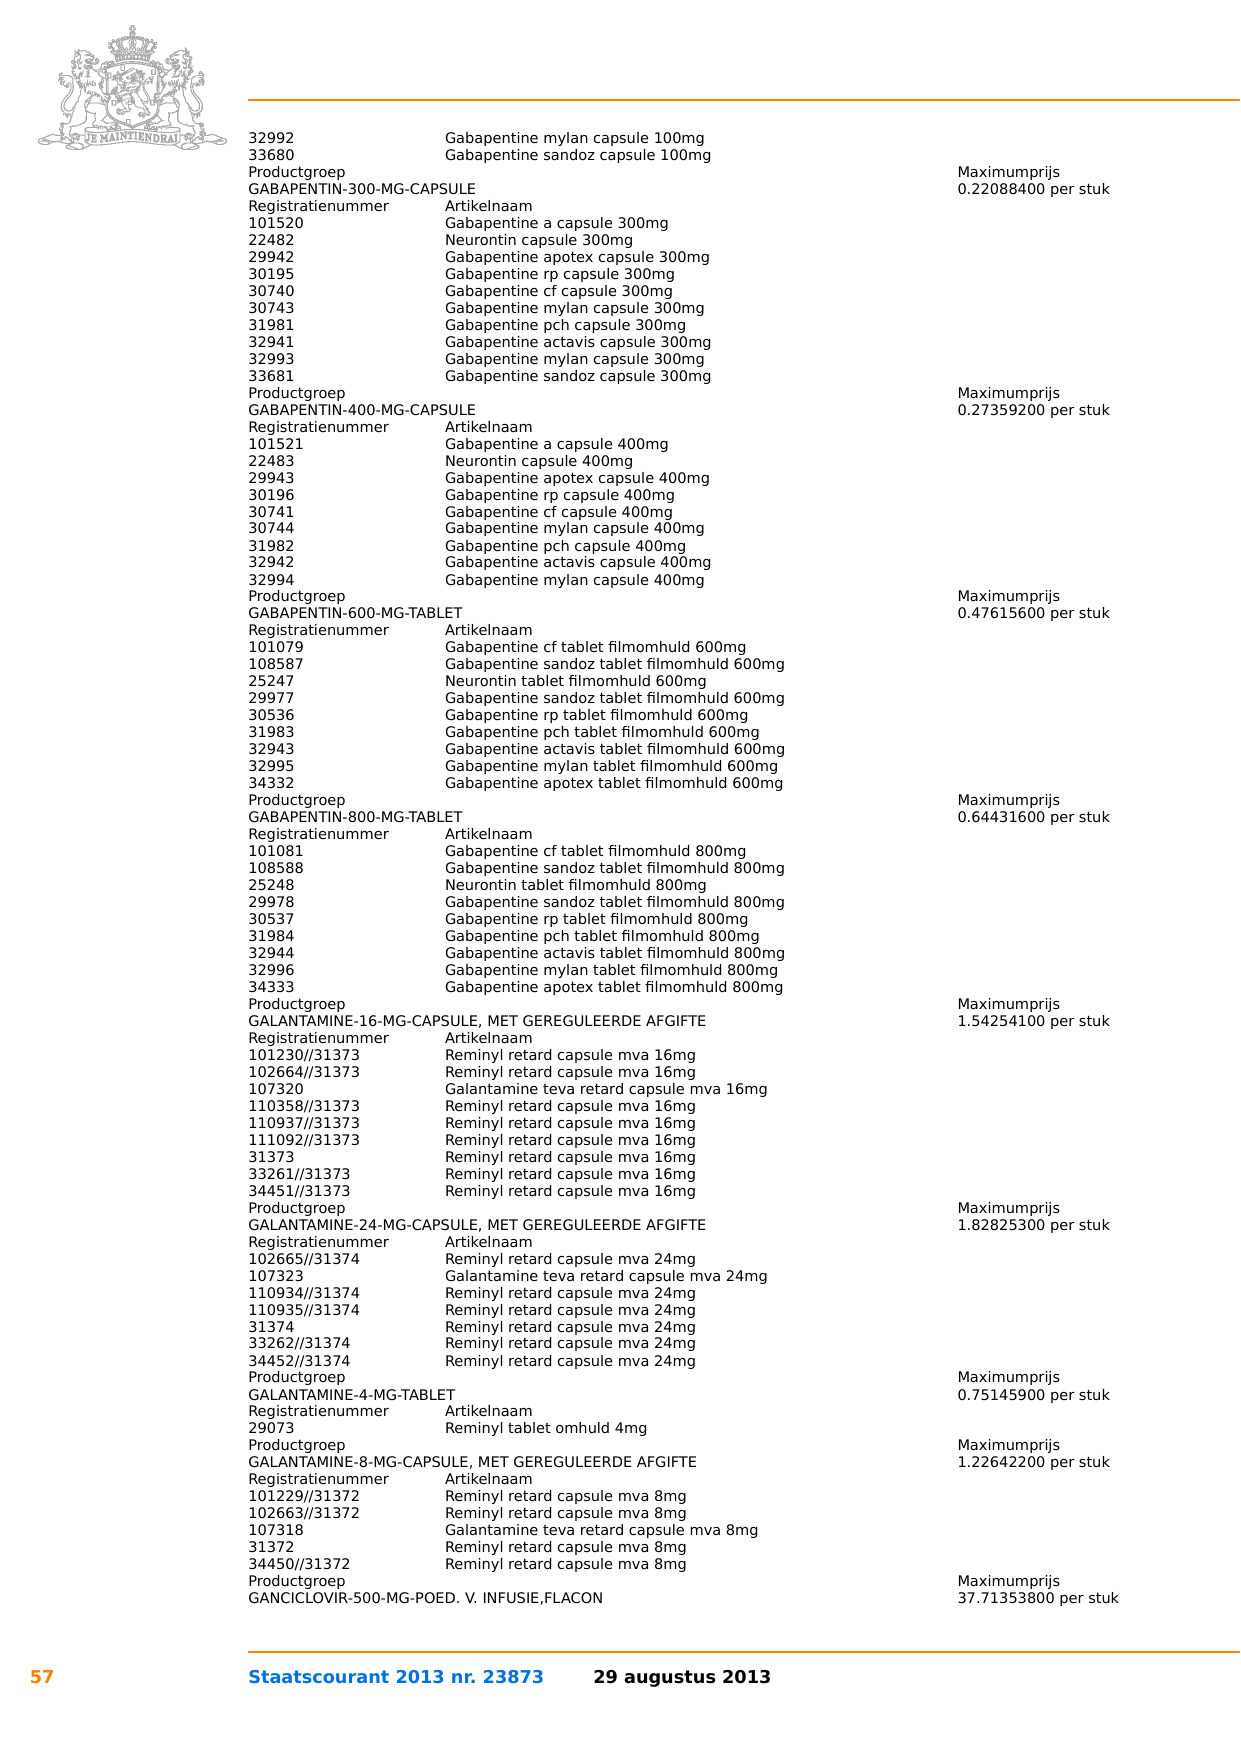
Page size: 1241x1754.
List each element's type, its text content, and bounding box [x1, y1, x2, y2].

table_cell 31372 [248, 1539, 439, 1556]
table_cell [951, 1505, 1163, 1522]
table_cell Gabapentine sandoz tablet filmomhuld 800mg [439, 894, 951, 911]
table_cell Gabapentine actavis tablet filmomhuld 600mg [439, 741, 951, 758]
table_cell Gabapentine pch tablet filmomhuld 800mg [439, 928, 951, 945]
table_cell 31374 [248, 1319, 439, 1335]
table_cell [951, 520, 1163, 537]
table_cell Gabapentine mylan capsule 400mg [439, 520, 951, 537]
table_cell [951, 1047, 1163, 1064]
table_cell 30195 [248, 266, 439, 283]
table_cell Reminyl retard capsule mva 8mg [439, 1539, 951, 1556]
table_cell 0.47615600 per stuk [951, 605, 1163, 622]
table_cell 101081 [248, 843, 439, 860]
table_cell Productgroep [248, 1437, 439, 1454]
table_cell GANCICLOVIR-500-MG-POED. V. INFUSIE,FLACON [248, 1590, 951, 1607]
table_cell Reminyl retard capsule mva 16mg [439, 1149, 951, 1166]
table_cell 32994 [248, 571, 439, 588]
table_cell Artikelnaam [439, 1234, 951, 1251]
table_cell [951, 215, 1163, 232]
table_cell [951, 1064, 1163, 1081]
table_cell Reminyl retard capsule mva 8mg [439, 1556, 951, 1573]
table_cell [951, 283, 1163, 300]
table_cell [439, 1437, 951, 1454]
table_cell Reminyl retard capsule mva 16mg [439, 1098, 951, 1115]
table_cell 101521 [248, 436, 439, 452]
table_cell [951, 232, 1163, 249]
table_cell GALANTAMINE-24-MG-CAPSULE, MET GEREGULEERDE AFGIFTE [248, 1217, 951, 1233]
table_cell [951, 894, 1163, 911]
table_cell [951, 470, 1163, 486]
table_cell Reminyl retard capsule mva 16mg [439, 1166, 951, 1183]
table_cell [951, 1420, 1163, 1437]
table_cell Gabapentine pch tablet filmomhuld 600mg [439, 724, 951, 741]
table_cell Gabapentine sandoz capsule 100mg [439, 147, 951, 164]
table_cell 1.82825300 per stuk [951, 1217, 1163, 1233]
table_cell Maximumprijs [951, 792, 1163, 809]
table_cell Reminyl retard capsule mva 24mg [439, 1319, 951, 1335]
table_cell Registratienummer [248, 1030, 439, 1047]
table_cell [951, 334, 1163, 351]
table_cell Maximumprijs [951, 588, 1163, 605]
table_cell [951, 1488, 1163, 1505]
table_cell [951, 1081, 1163, 1098]
table_cell [951, 843, 1163, 860]
table_cell 32941 [248, 334, 439, 351]
table_cell [951, 928, 1163, 945]
table_cell 32943 [248, 741, 439, 758]
table_cell Maximumprijs [951, 164, 1163, 181]
table_cell Reminyl retard capsule mva 16mg [439, 1047, 951, 1064]
table_cell Reminyl retard capsule mva 24mg [439, 1251, 951, 1267]
table_cell [951, 436, 1163, 452]
table_cell [951, 724, 1163, 741]
table_cell [951, 1030, 1163, 1047]
table_cell Gabapentine cf tablet filmomhuld 600mg [439, 639, 951, 656]
table_cell Artikelnaam [439, 622, 951, 639]
table_cell 102665//31374 [248, 1251, 439, 1267]
table_cell 29073 [248, 1420, 439, 1437]
table_cell Registratienummer [248, 198, 439, 215]
table_cell 22483 [248, 453, 439, 469]
table_cell Productgroep [248, 792, 439, 809]
table_cell 34451//31373 [248, 1183, 439, 1199]
table_cell [439, 164, 951, 181]
table_cell Gabapentine apotex tablet filmomhuld 800mg [439, 979, 951, 996]
table_cell 101230//31373 [248, 1047, 439, 1064]
table_cell Reminyl retard capsule mva 16mg [439, 1132, 951, 1149]
table_cell Gabapentine actavis capsule 300mg [439, 334, 951, 351]
table_cell Neurontin tablet filmomhuld 800mg [439, 877, 951, 894]
table_cell [951, 673, 1163, 690]
table_cell Gabapentine pch capsule 300mg [439, 317, 951, 334]
table_cell [951, 979, 1163, 996]
table_cell Reminyl retard capsule mva 24mg [439, 1335, 951, 1352]
table_cell Gabapentine mylan capsule 400mg [439, 571, 951, 588]
table_cell Productgroep [248, 1369, 439, 1386]
table_cell [439, 792, 951, 809]
table_cell [951, 775, 1163, 792]
table_cell Gabapentine actavis capsule 400mg [439, 554, 951, 571]
table_cell [951, 656, 1163, 673]
table_cell 29942 [248, 249, 439, 266]
table_cell Gabapentine sandoz capsule 300mg [439, 368, 951, 384]
table_cell Galantamine teva retard capsule mva 16mg [439, 1081, 951, 1098]
table_cell Gabapentine sandoz tablet filmomhuld 800mg [439, 860, 951, 877]
table_cell 107318 [248, 1522, 439, 1539]
table_cell [951, 1115, 1163, 1132]
table_cell Gabapentine rp tablet filmomhuld 800mg [439, 911, 951, 928]
table_cell [439, 588, 951, 605]
table_cell GABAPENTIN-800-MG-TABLET [248, 809, 951, 826]
table_cell [951, 1539, 1163, 1556]
table_cell [951, 1335, 1163, 1352]
table_cell 30744 [248, 520, 439, 537]
table_cell 32992 [248, 130, 439, 147]
table_cell Reminyl retard capsule mva 8mg [439, 1488, 951, 1505]
table_cell 33262//31374 [248, 1335, 439, 1352]
table_cell Gabapentine rp tablet filmomhuld 600mg [439, 707, 951, 724]
table_cell 32995 [248, 758, 439, 775]
table_cell 30741 [248, 504, 439, 520]
table_cell Reminyl retard capsule mva 24mg [439, 1301, 951, 1318]
table_cell Reminyl retard capsule mva 24mg [439, 1285, 951, 1301]
table_cell [951, 911, 1163, 928]
table_cell Gabapentine cf capsule 300mg [439, 283, 951, 300]
table_cell 0.27359200 per stuk [951, 402, 1163, 418]
table_cell [951, 962, 1163, 979]
table_cell 34452//31374 [248, 1353, 439, 1369]
table_cell [439, 1369, 951, 1386]
table_cell 110934//31374 [248, 1285, 439, 1301]
table_cell Productgroep [248, 164, 439, 181]
table_cell 0.64431600 per stuk [951, 809, 1163, 826]
table_cell Productgroep [248, 1573, 439, 1590]
table_cell [951, 622, 1163, 639]
table_cell [439, 1573, 951, 1590]
table_cell [951, 571, 1163, 588]
table_cell 102663//31372 [248, 1505, 439, 1522]
table_cell GALANTAMINE-8-MG-CAPSULE, MET GEREGULEERDE AFGIFTE [248, 1454, 951, 1471]
table_cell Artikelnaam [439, 1030, 951, 1047]
table_cell [951, 300, 1163, 317]
table_cell Neurontin capsule 400mg [439, 453, 951, 469]
table_cell Maximumprijs [951, 385, 1163, 402]
table_cell [951, 1183, 1163, 1199]
table_cell Gabapentine mylan capsule 100mg [439, 130, 951, 147]
table_cell 33680 [248, 147, 439, 164]
table_cell 25247 [248, 673, 439, 690]
table_cell [951, 198, 1163, 215]
table_cell Gabapentine rp capsule 400mg [439, 486, 951, 503]
table_cell [951, 1098, 1163, 1115]
table_cell Registratienummer [248, 622, 439, 639]
table_cell Gabapentine cf tablet filmomhuld 800mg [439, 843, 951, 860]
table_cell [951, 1471, 1163, 1488]
table_cell [951, 1132, 1163, 1149]
table_cell GALANTAMINE-16-MG-CAPSULE, MET GEREGULEERDE AFGIFTE [248, 1013, 951, 1030]
table_cell [951, 1353, 1163, 1369]
table_cell 33261//31373 [248, 1166, 439, 1183]
table_cell 33681 [248, 368, 439, 384]
table_cell [951, 368, 1163, 384]
table_cell Productgroep [248, 996, 439, 1013]
table_cell 108588 [248, 860, 439, 877]
table_cell Reminyl retard capsule mva 16mg [439, 1183, 951, 1199]
table_cell [951, 419, 1163, 436]
table_cell Gabapentine cf capsule 400mg [439, 504, 951, 520]
table_cell [951, 1234, 1163, 1251]
table_cell 110937//31373 [248, 1115, 439, 1132]
table_cell [951, 538, 1163, 554]
table_cell 102664//31373 [248, 1064, 439, 1081]
table_cell 31981 [248, 317, 439, 334]
table_cell [951, 317, 1163, 334]
table_cell [951, 249, 1163, 266]
table_cell [951, 758, 1163, 775]
table_cell 101520 [248, 215, 439, 232]
table_cell Gabapentine mylan capsule 300mg [439, 300, 951, 317]
table_cell Artikelnaam [439, 1403, 951, 1420]
table_cell GABAPENTIN-400-MG-CAPSULE [248, 402, 951, 418]
table_cell Gabapentine a capsule 400mg [439, 436, 951, 452]
table_cell Maximumprijs [951, 1200, 1163, 1217]
table_cell 31982 [248, 538, 439, 554]
table_cell [951, 707, 1163, 724]
table_cell GALANTAMINE-4-MG-TABLET [248, 1386, 951, 1403]
table_cell 34333 [248, 979, 439, 996]
table_cell Maximumprijs [951, 1573, 1163, 1590]
table_cell Productgroep [248, 385, 439, 402]
table_cell [951, 1522, 1163, 1539]
table_cell 32993 [248, 351, 439, 368]
table_cell 29978 [248, 894, 439, 911]
table_cell 30537 [248, 911, 439, 928]
table_cell 34450//31372 [248, 1556, 439, 1573]
table_cell 31373 [248, 1149, 439, 1166]
table_cell 108587 [248, 656, 439, 673]
table_cell [951, 860, 1163, 877]
table_cell [951, 1251, 1163, 1267]
table_cell Maximumprijs [951, 996, 1163, 1013]
table_cell GABAPENTIN-600-MG-TABLET [248, 605, 951, 622]
table_cell [951, 877, 1163, 894]
table_cell 29977 [248, 690, 439, 707]
table_cell [951, 504, 1163, 520]
table_cell 110935//31374 [248, 1301, 439, 1318]
table_cell Productgroep [248, 588, 439, 605]
table_cell [951, 130, 1163, 147]
table_cell Registratienummer [248, 1471, 439, 1488]
table_cell 101079 [248, 639, 439, 656]
table_cell 107323 [248, 1268, 439, 1284]
table_cell Gabapentine actavis tablet filmomhuld 800mg [439, 945, 951, 962]
table_cell Gabapentine sandoz tablet filmomhuld 600mg [439, 656, 951, 673]
table_cell 31984 [248, 928, 439, 945]
table_cell 32942 [248, 554, 439, 571]
table_cell GABAPENTIN-300-MG-CAPSULE [248, 181, 951, 198]
table_cell [951, 945, 1163, 962]
table_cell [951, 554, 1163, 571]
table_cell [951, 1149, 1163, 1166]
table_cell 1.22642200 per stuk [951, 1454, 1163, 1471]
table_cell [439, 996, 951, 1013]
table_cell 34332 [248, 775, 439, 792]
table_cell [951, 1166, 1163, 1183]
table_cell Galantamine teva retard capsule mva 8mg [439, 1522, 951, 1539]
table_cell Artikelnaam [439, 1471, 951, 1488]
table_cell 0.75145900 per stuk [951, 1386, 1163, 1403]
table_cell 29943 [248, 470, 439, 486]
table_cell Reminyl tablet omhuld 4mg [439, 1420, 951, 1437]
table_cell Artikelnaam [439, 198, 951, 215]
table_cell [439, 385, 951, 402]
table_cell 101229//31372 [248, 1488, 439, 1505]
table_cell 30196 [248, 486, 439, 503]
table_cell Gabapentine a capsule 300mg [439, 215, 951, 232]
table_cell 22482 [248, 232, 439, 249]
table_cell Registratienummer [248, 826, 439, 843]
table_cell [951, 639, 1163, 656]
table_cell 1.54254100 per stuk [951, 1013, 1163, 1030]
table_cell [951, 147, 1163, 164]
table_cell [951, 1268, 1163, 1284]
table_cell Gabapentine mylan capsule 300mg [439, 351, 951, 368]
table_cell [951, 1319, 1163, 1335]
table_cell Gabapentine apotex capsule 300mg [439, 249, 951, 266]
table_cell Gabapentine mylan tablet filmomhuld 800mg [439, 962, 951, 979]
table_cell [951, 741, 1163, 758]
table_cell Gabapentine mylan tablet filmomhuld 600mg [439, 758, 951, 775]
table_cell Gabapentine pch capsule 400mg [439, 538, 951, 554]
table_cell Reminyl retard capsule mva 24mg [439, 1353, 951, 1369]
table_cell Gabapentine rp capsule 300mg [439, 266, 951, 283]
table_cell [951, 351, 1163, 368]
table_cell Reminyl retard capsule mva 16mg [439, 1064, 951, 1081]
table_cell Productgroep [248, 1200, 439, 1217]
table_cell Artikelnaam [439, 826, 951, 843]
table_cell Gabapentine apotex tablet filmomhuld 600mg [439, 775, 951, 792]
table_cell 110358//31373 [248, 1098, 439, 1115]
table_cell 32944 [248, 945, 439, 962]
table_cell [951, 453, 1163, 469]
table_cell Reminyl retard capsule mva 16mg [439, 1115, 951, 1132]
table_cell Galantamine teva retard capsule mva 24mg [439, 1268, 951, 1284]
table_cell [951, 266, 1163, 283]
table_cell Registratienummer [248, 419, 439, 436]
table_cell [951, 1301, 1163, 1318]
table_cell 30743 [248, 300, 439, 317]
table_cell Maximumprijs [951, 1369, 1163, 1386]
table_cell [951, 690, 1163, 707]
table_cell [951, 486, 1163, 503]
table_cell 25248 [248, 877, 439, 894]
table_cell 32996 [248, 962, 439, 979]
table_cell [951, 826, 1163, 843]
table_cell [951, 1556, 1163, 1573]
table_cell Gabapentine apotex capsule 400mg [439, 470, 951, 486]
table_cell 30740 [248, 283, 439, 300]
table_cell [439, 1200, 951, 1217]
table_cell Registratienummer [248, 1234, 439, 1251]
table_cell Artikelnaam [439, 419, 951, 436]
table_cell 30536 [248, 707, 439, 724]
table_cell [951, 1285, 1163, 1301]
table_cell 31983 [248, 724, 439, 741]
table_cell 37.71353800 per stuk [951, 1590, 1163, 1607]
table_cell [951, 1403, 1163, 1420]
table_cell Gabapentine sandoz tablet filmomhuld 600mg [439, 690, 951, 707]
table_cell 111092//31373 [248, 1132, 439, 1149]
table_cell 107320 [248, 1081, 439, 1098]
table_cell Reminyl retard capsule mva 8mg [439, 1505, 951, 1522]
table_cell Neurontin capsule 300mg [439, 232, 951, 249]
picture [38, 25, 227, 150]
table_cell 0.22088400 per stuk [951, 181, 1163, 198]
table_cell Registratienummer [248, 1403, 439, 1420]
table_cell Maximumprijs [951, 1437, 1163, 1454]
table_cell Neurontin tablet filmomhuld 600mg [439, 673, 951, 690]
